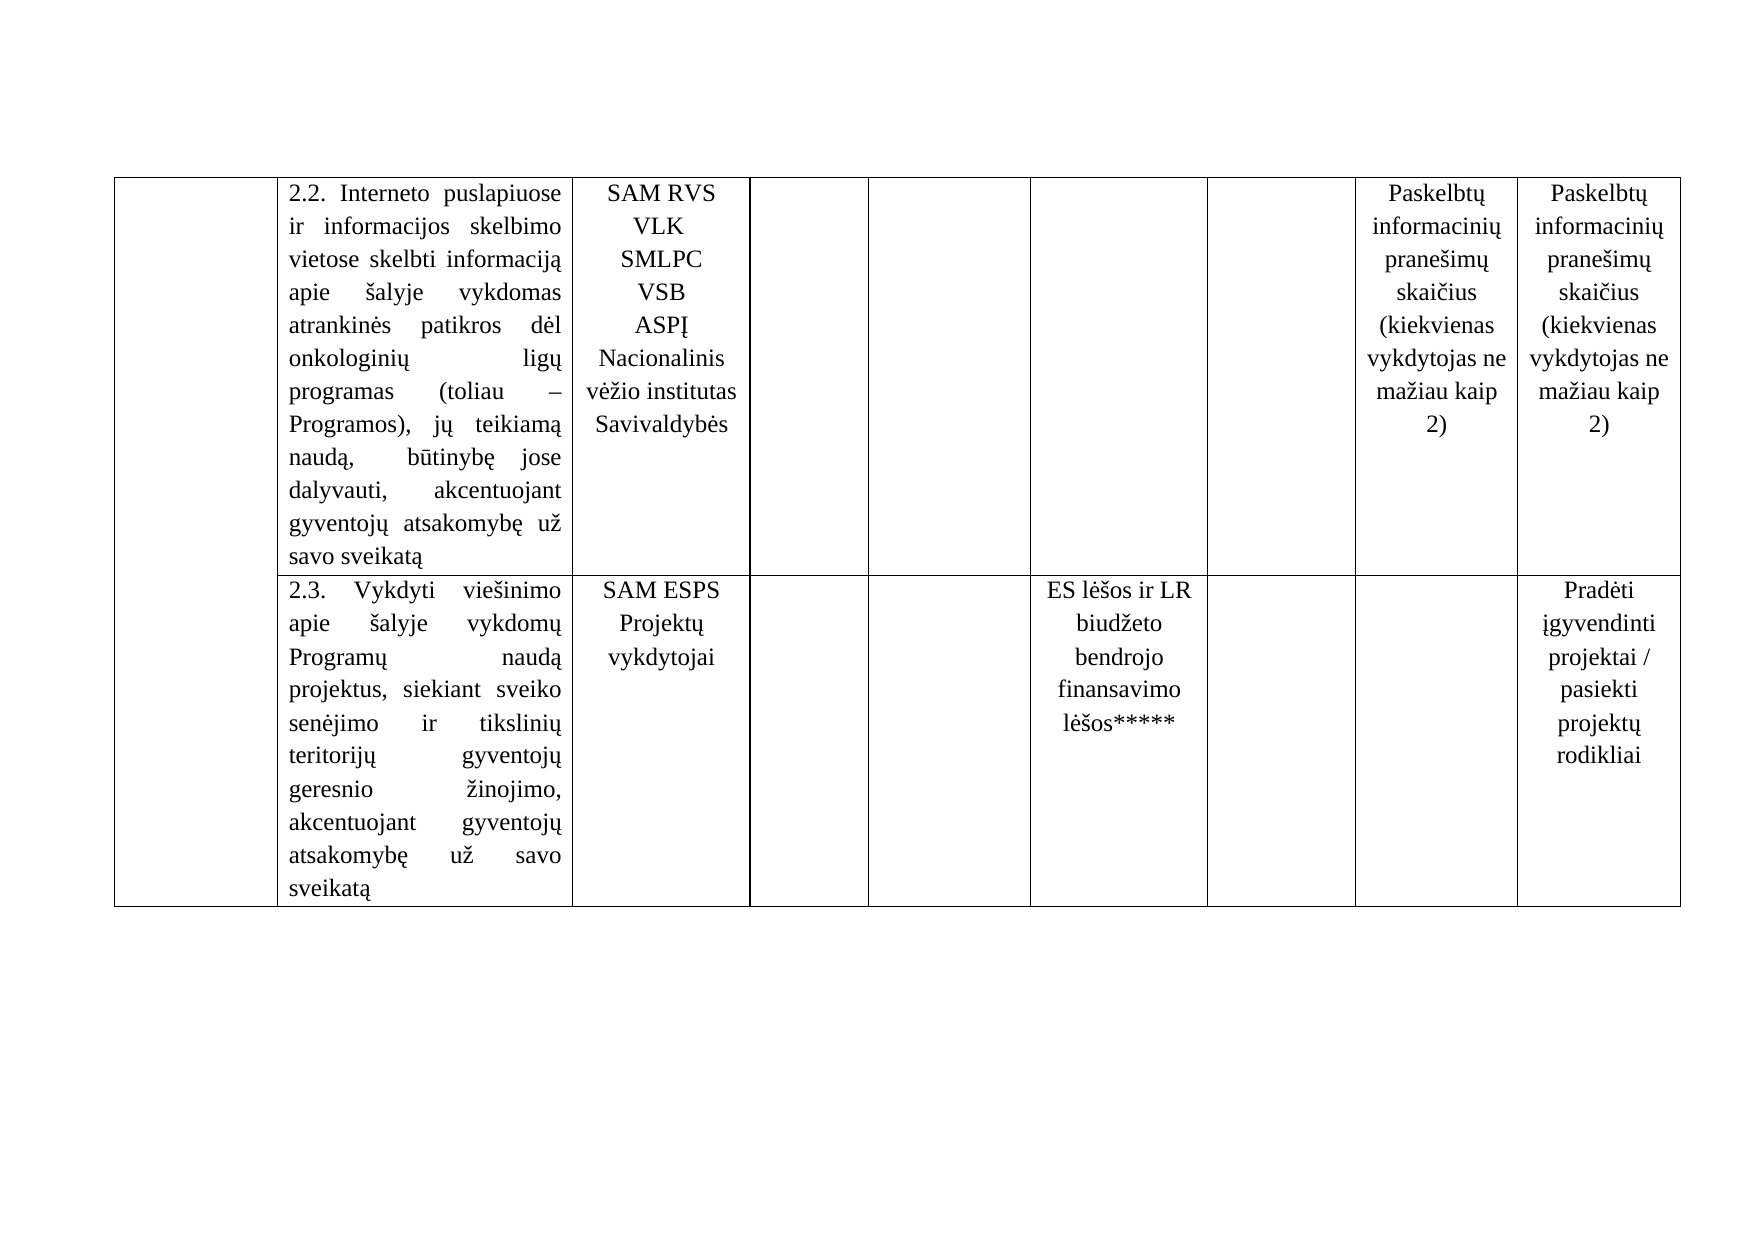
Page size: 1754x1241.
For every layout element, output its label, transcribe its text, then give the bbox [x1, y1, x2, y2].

table_cell 2.3. Vykdyti viešinimo apie šalyje vykdomų Programų naudą projektus, siekiant sveiko senėjimo ir tikslinių teritorijų gyventojų geresnio žinojimo, akcentuojant gyventojų atsakomybę už savo sveikatą [278, 576, 572, 906]
table_cell [869, 178, 1030, 574]
table_cell SAM ESPS Projektų vykdytojai [573, 576, 749, 906]
table_cell [869, 576, 1030, 906]
table_cell Paskelbtų informacinių pranešimų skaičius (kiekvienas vykdytojas ne mažiau kaip 2) [1356, 178, 1517, 574]
table_cell [751, 576, 868, 906]
table_cell Pradėti įgyvendinti projektai / pasiekti projektų rodikliai [1518, 576, 1680, 906]
table_cell [1208, 576, 1355, 906]
table_cell [751, 178, 868, 574]
table_cell [1208, 178, 1355, 574]
table_cell [1356, 576, 1517, 906]
table_cell [115, 178, 277, 906]
table_cell 2.2. Interneto puslapiuose ir informacijos skelbimo vietose skelbti informaciją apie šalyje vykdomas atrankinės patikros dėl onkologinių ligų programas (toliau – Programos), jų teikiamą naudą, būtinybę jose dalyvauti, akcentuojant gyventojų atsakomybę už savo sveikatą [278, 178, 572, 574]
table_cell SAM RVS VLK SMLPC VSB ASPĮ Nacionalinis vėžio institutas Savivaldybės [573, 178, 749, 574]
table_cell [1031, 178, 1207, 574]
table_cell Paskelbtų informacinių pranešimų skaičius (kiekvienas vykdytojas ne mažiau kaip 2) [1518, 178, 1680, 574]
table_cell ES lėšos ir LR biudžeto bendrojo finansavimo lėšos***** [1031, 576, 1207, 906]
